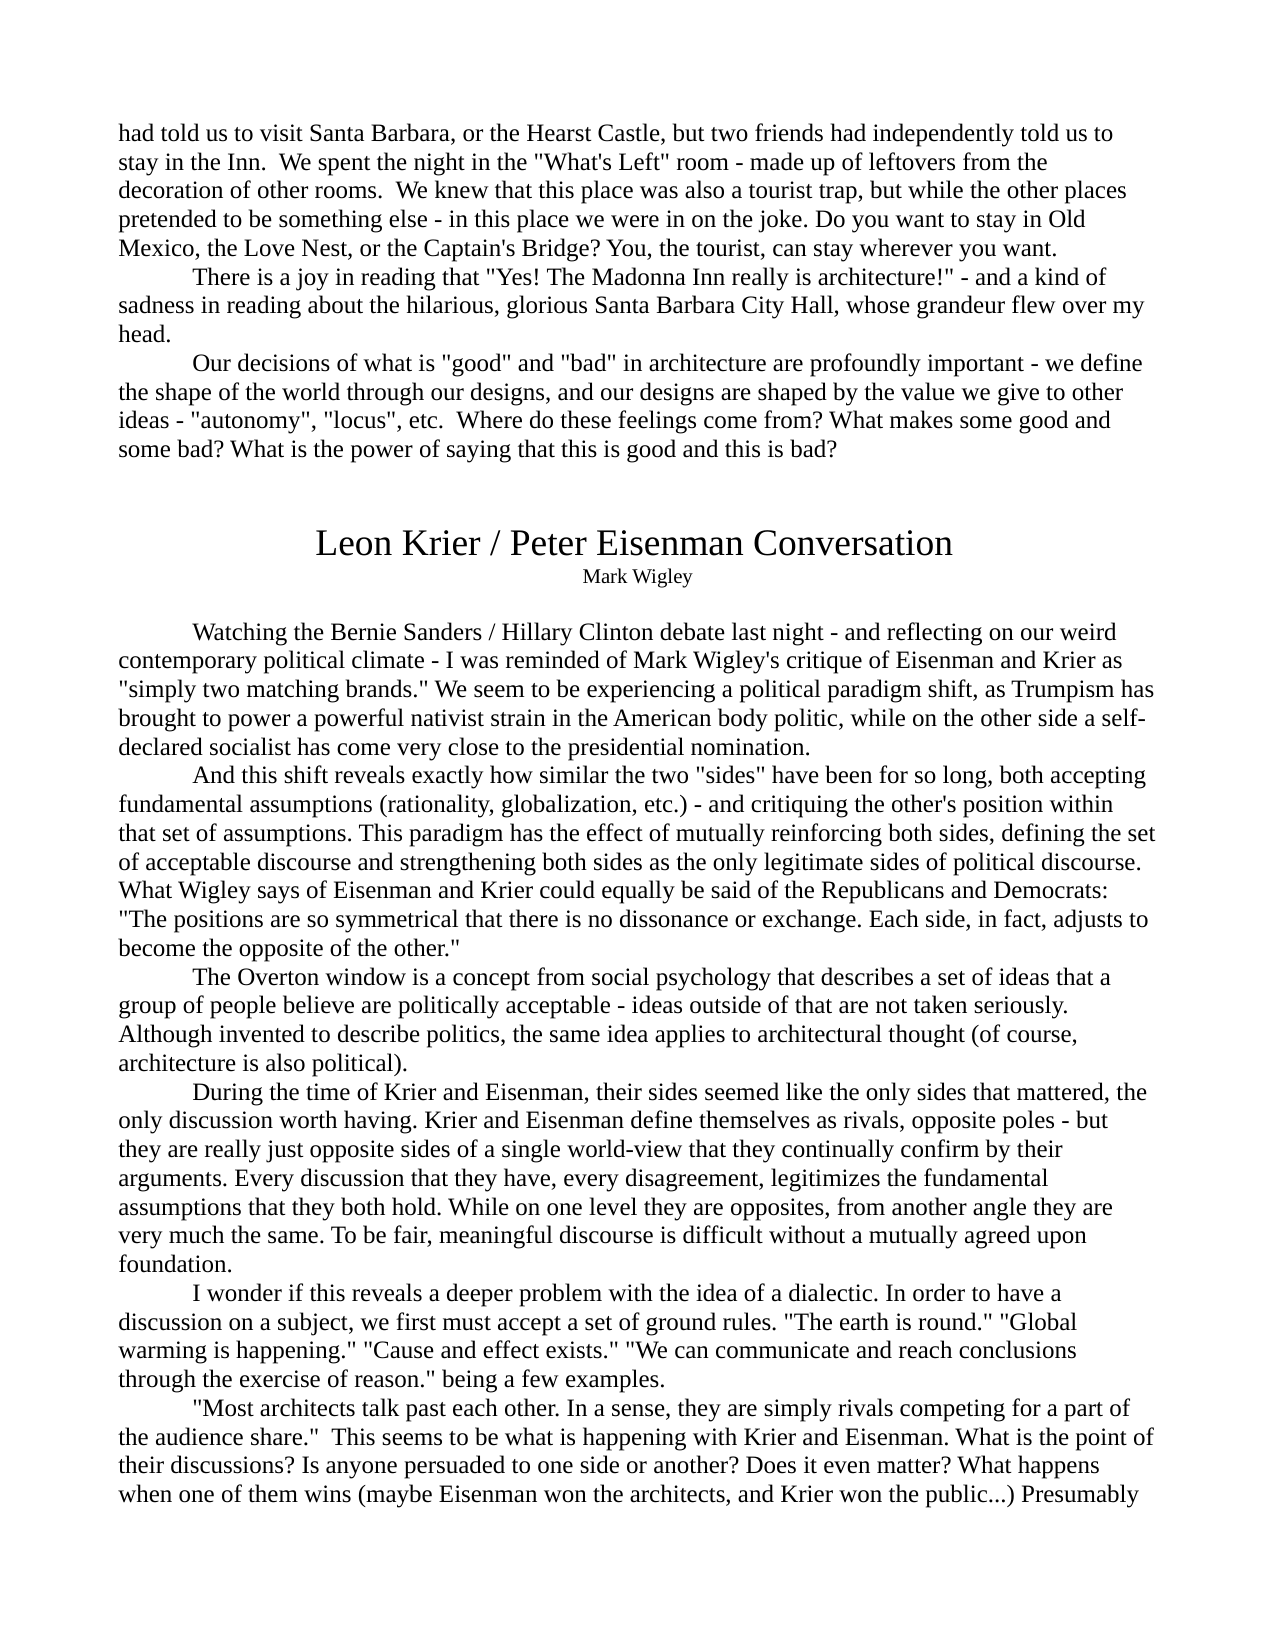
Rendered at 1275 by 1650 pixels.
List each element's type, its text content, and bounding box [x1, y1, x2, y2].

text Watching the Bernie Sanders / Hillary Clinton debate last night - and reflecting on our weird contemporary political climate - I was reminded of Mark Wigley's critique of Eisenman and Krier as "simply two matching brands." We seem to be experiencing a political paradigm shift, as Trumpism has brought to power a powerful nativist strain in the American body politic, while on the other side a self-declared socialist has come very close to the presidential nomination. [118, 617, 1157, 760]
text Our decisions of what is "good" and "bad" in architecture are profoundly important - we define the shape of the world through our designs, and our designs are shaped by the value we give to other ideas - "autonomy", "locus", etc. Where do these feelings come from? What makes some good and some bad? What is the power of saying that this is good and this is bad? [118, 348, 1157, 463]
text had told us to visit Santa Barbara, or the Hearst Castle, but two friends had independently told us to stay in the Inn. We spent the night in the "What's Left" room - made up of leftovers from the decoration of other rooms. We knew that this place was also a tourist trap, but while the other places pretended to be something else - in this place we were in on the joke. Do you want to stay in Old Mexico, the Love Nest, or the Captain's Bridge? You, the tourist, can stay wherever you want. [118, 118, 1157, 262]
text I wonder if this reveals a deeper problem with the idea of a dialectic. In order to have a discussion on a subject, we first must accept a set of ground rules. "The earth is round." "Global warming is happening." "Cause and effect exists." "We can communicate and reach conclusions through the exercise of reason." being a few examples. [118, 1278, 1157, 1393]
text During the time of Krier and Eisenman, their sides seemed like the only sides that mattered, the only discussion worth having. Krier and Eisenman define themselves as rivals, opposite poles - but they are really just opposite sides of a single world-view that they continually confirm by their arguments. Every discussion that they have, every disagreement, legitimizes the fundamental assumptions that they both hold. While on one level they are opposites, from another angle they are very much the same. To be fair, meaningful discourse is difficult without a mutually agreed upon foundation. [118, 1077, 1157, 1278]
text There is a joy in reading that "Yes! The Madonna Inn really is architecture!" - and a kind of sadness in reading about the hilarious, glorious Santa Barbara City Hall, whose grandeur flew over my head. [118, 262, 1157, 348]
text And this shift reveals exactly how similar the two "sides" have been for so long, both accepting fundamental assumptions (rationality, globalization, etc.) - and critiquing the other's position within that set of assumptions. This paradigm has the effect of mutually reinforcing both sides, defining the set of acceptable discourse and strengthening both sides as the only legitimate sides of political discourse. What Wigley says of Eisenman and Krier could equally be said of the Republicans and Democrats: "The positions are so symmetrical that there is no dissonance or exchange. Each side, in fact, adjusts to become the opposite of the other." [118, 760, 1157, 962]
text "Most architects talk past each other. In a sense, they are simply rivals competing for a part of the audience share." This seems to be what is happening with Krier and Eisenman. What is the point of their discussions? Is anyone persuaded to one side or another? Does it even matter? What happens when one of them wins (maybe Eisenman won the architects, and Krier won the public...) Presumably [118, 1393, 1157, 1508]
text The Overton window is a concept from social psychology that describes a set of ideas that a group of people believe are politically acceptable - ideas outside of that are not taken seriously. Although invented to describe politics, the same idea applies to architectural thought (of course, architecture is also political). [118, 962, 1157, 1077]
text Leon Krier / Peter Eisenman Conversation [118, 521, 1157, 564]
text Mark Wigley [118, 564, 1157, 588]
